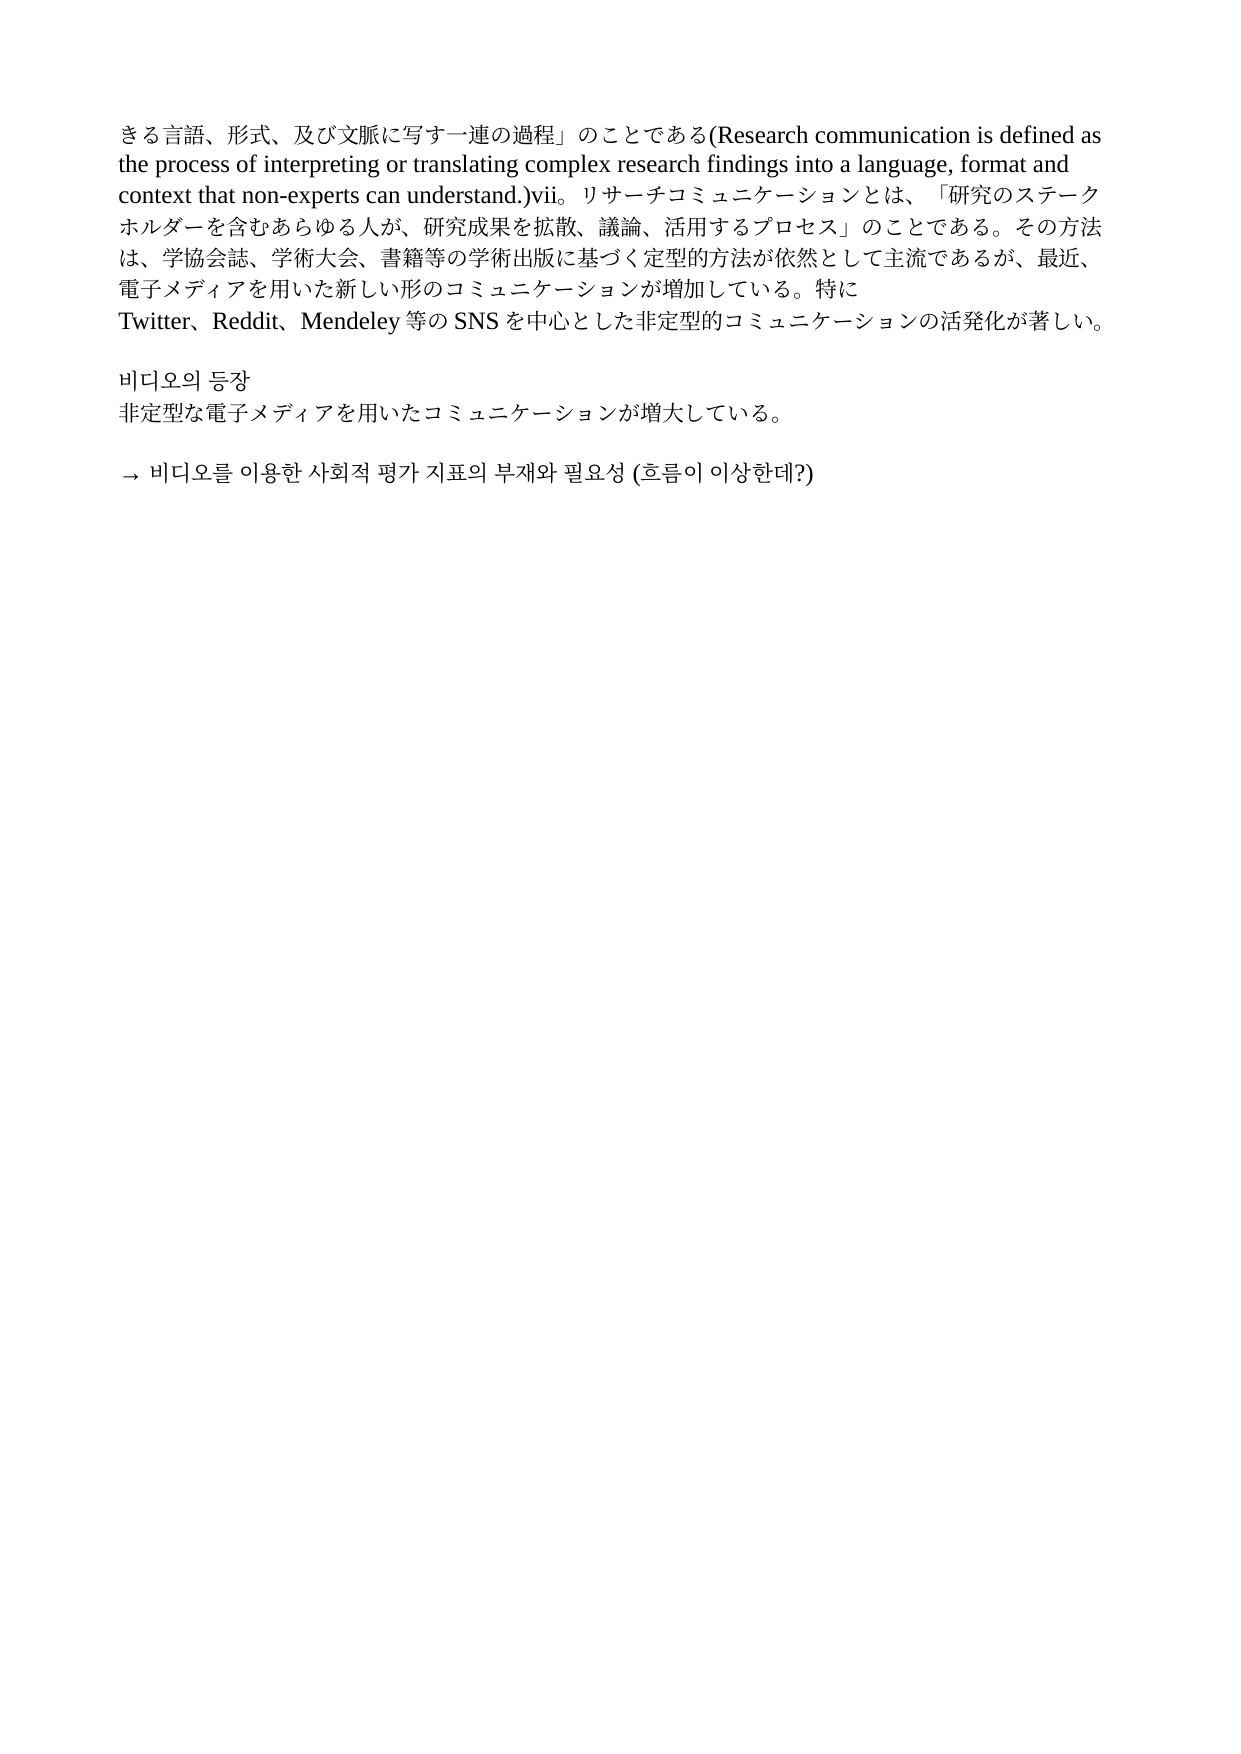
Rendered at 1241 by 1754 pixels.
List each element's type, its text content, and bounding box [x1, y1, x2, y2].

text きる言語、形式、及び文脈に写す一連の過程」のことである(Research communication is defined as the process of interpreting or translating complex research findings into a language, format and context that non-experts can understand.)vii。リサーチコミュニケーションとは、「研究のステークホルダーを含むあらゆる人が、研究成果を拡散、議論、活用するプロセス」のことである。その方法は、学協会誌、学術大会、書籍等の学術出版に基づく定型的方法が依然として主流であるが、最近、電子メディアを用いた新しい形のコミュニケーションが増加している。特にTwitter、Reddit、Mendeley等のSNSを中心とした非定型的コミュニケーションの活発化が著しい。 [118, 118, 1122, 336]
text 비디오의 등장 [118, 364, 1122, 396]
text → 비디오를 이용한 사회적 평가 지표의 부재와 필요성 (흐름이 이상한데?) [118, 456, 1122, 487]
text 非定型な電子メディアを用いたコミュニケーションが増大している。 [118, 396, 1122, 427]
